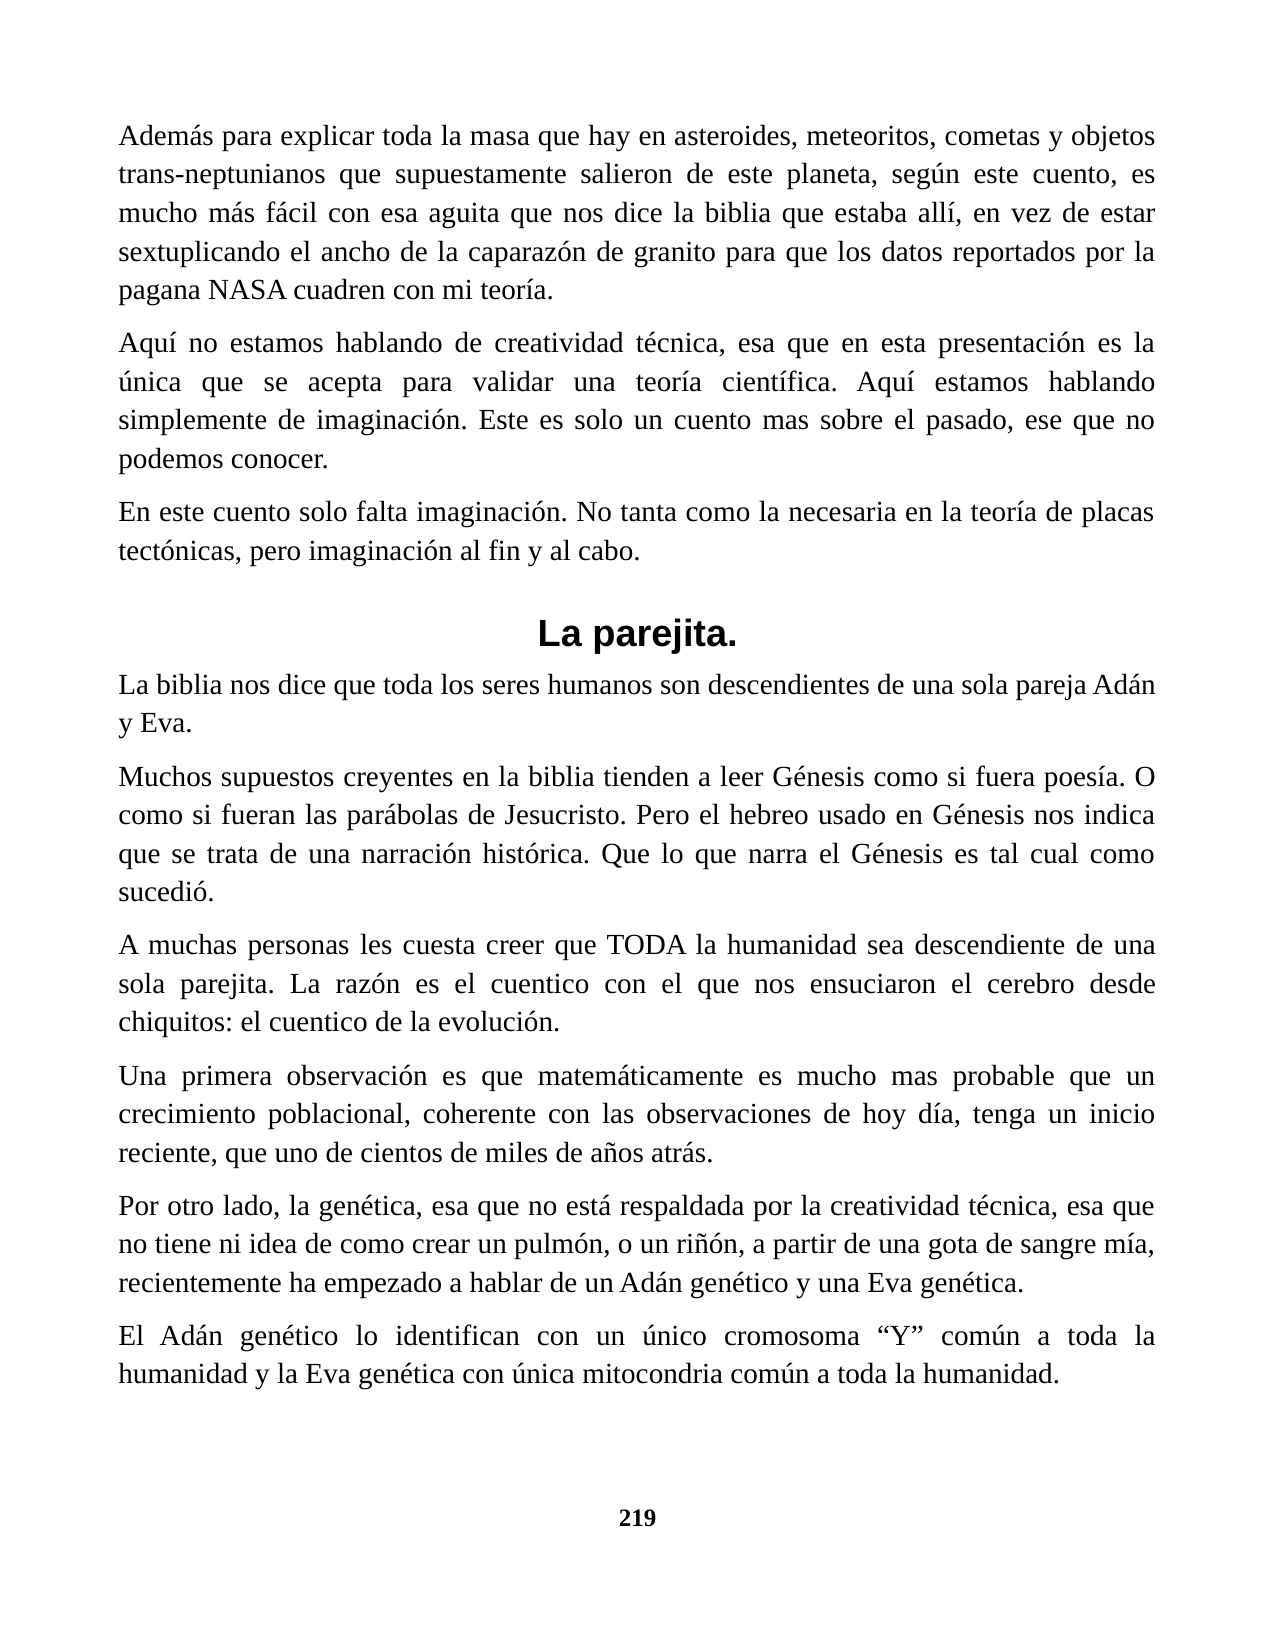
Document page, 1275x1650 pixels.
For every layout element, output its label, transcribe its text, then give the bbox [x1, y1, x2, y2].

text Muchos supuestos creyentes en la biblia tienden a leer Génesis como si fuera poesía. O como si fueran las parábolas de Jesucristo. Pero el hebreo usado en Génesis nos indica que se trata de una narración histórica. Que lo que narra el Génesis es tal cual como sucedió. [118, 759, 1157, 908]
subtitle La parejita. [118, 611, 1157, 654]
text Por otro lado, la genética, esa que no está respaldada por la creatividad técnica, esa que no tiene ni idea de como crear un pulmón, o un riñón, a partir de una gota de sangre mía, recientemente ha empezado a hablar de un Adán genético y una Eva genética. [118, 1188, 1157, 1298]
text Aquí no estamos hablando de creatividad técnica, esa que en esta presentación es la única que se acepta para validar una teoría científica. Aquí estamos hablando simplemente de imaginación. Este es solo un cuento mas sobre el pasado, ese que no podemos conocer. [118, 325, 1157, 474]
text Además para explicar toda la masa que hay en asteroides, meteoritos, cometas y objetos trans-neptunianos que supuestamente salieron de este planeta, según este cuento, es mucho más fácil con esa aguita que nos dice la biblia que estaba allí, en vez de estar sextuplicando el ancho de la caparazón de granito para que los datos reportados por la pagana NASA cuadren con mi teoría. [118, 118, 1157, 306]
text Una primera observación es que matemáticamente es mucho mas probable que un crecimiento poblacional, coherente con las observaciones de hoy día, tenga un inicio reciente, que uno de cientos de miles de años atrás. [118, 1058, 1157, 1168]
text La biblia nos dice que toda los seres humanos son descendientes de una sola pareja Adán y Eva. [118, 667, 1157, 739]
text A muchas personas les cuesta creer que TODA la humanidad sea descendiente de una sola parejita. La razón es el cuentico con el que nos ensuciaron el cerebro desde chiquitos: el cuentico de la evolución. [118, 927, 1157, 1038]
text En este cuento solo falta imaginación. No tanta como la necesaria en la teoría de placas tectónicas, pero imaginación al fin y al cabo. [118, 494, 1157, 566]
text El Adán genético lo identifican con un único cromosoma “Y” común a toda la humanidad y la Eva genética con única mitocondria común a toda la humanidad. [118, 1318, 1157, 1390]
